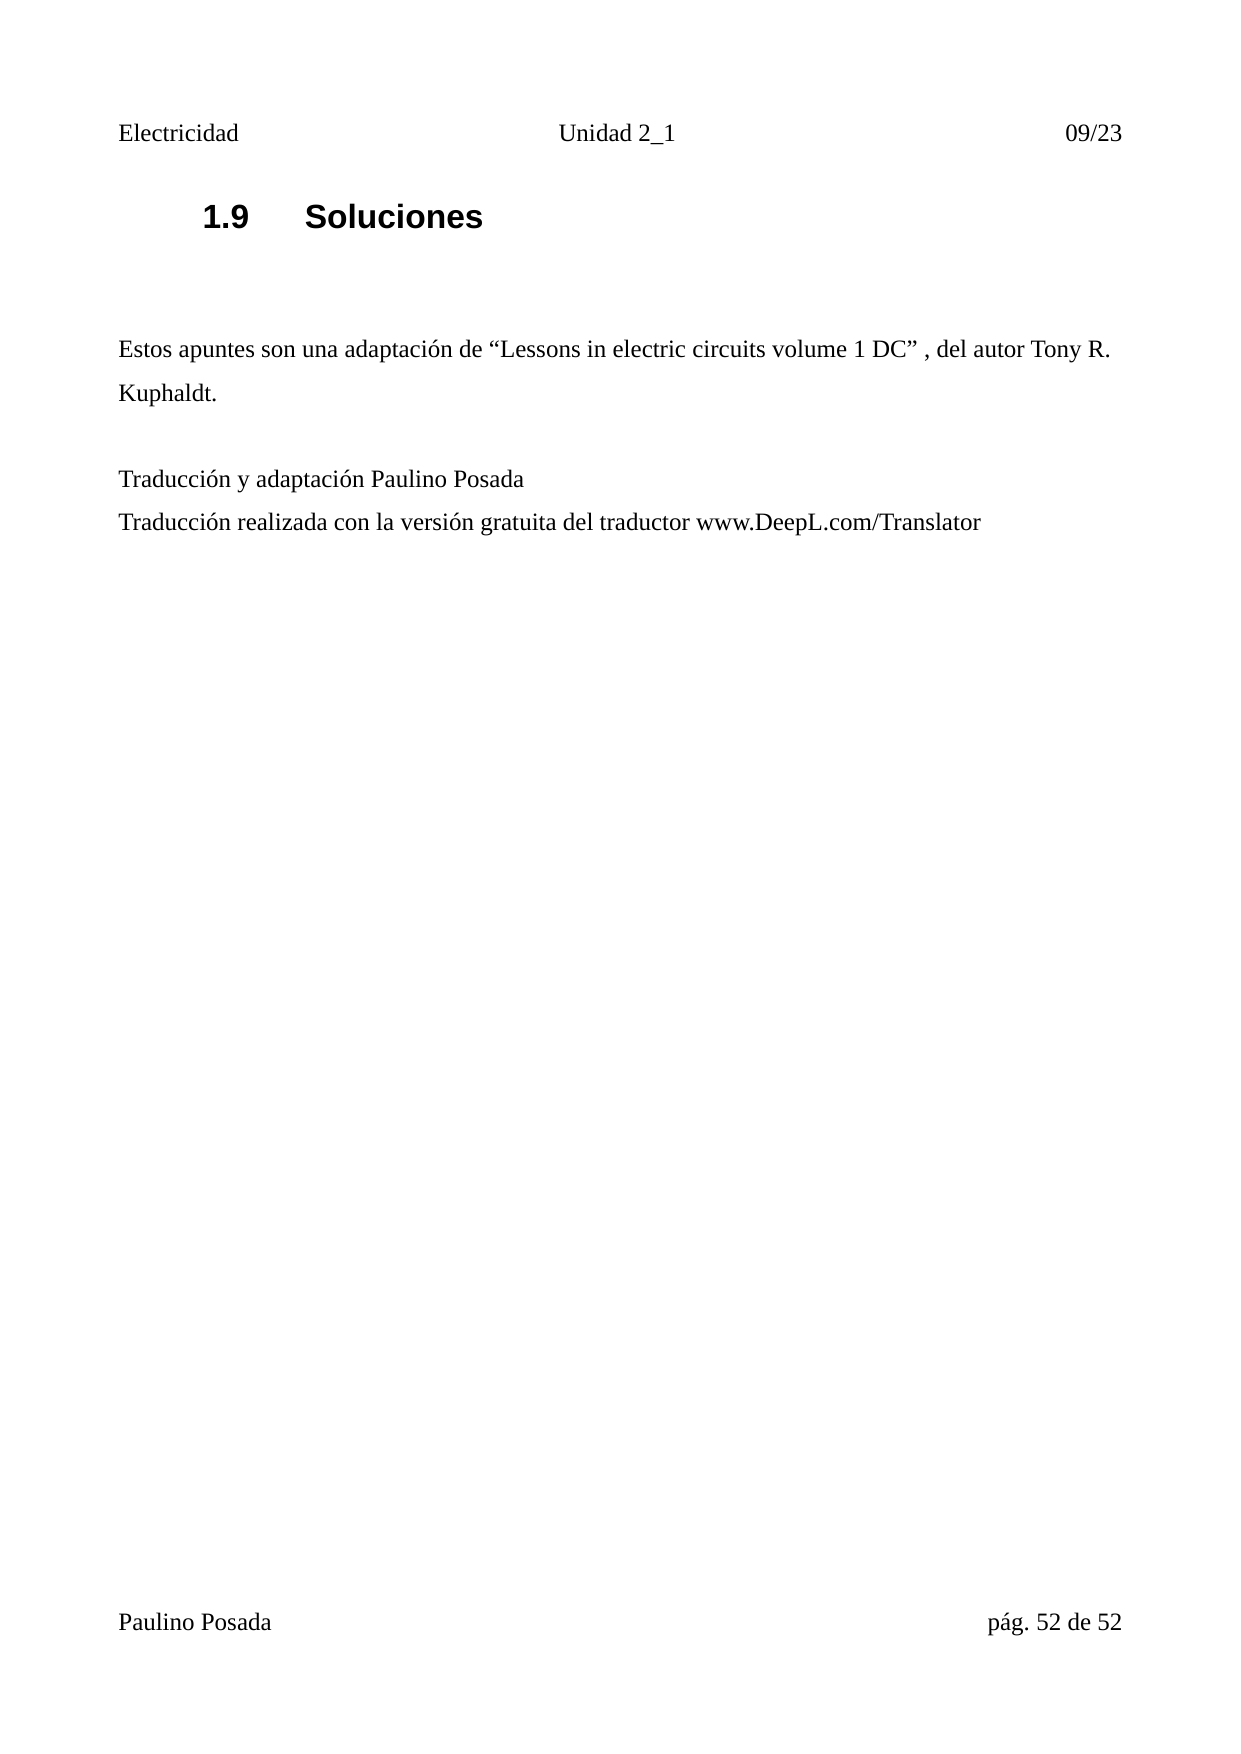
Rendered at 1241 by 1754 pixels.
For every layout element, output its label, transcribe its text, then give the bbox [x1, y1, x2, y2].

subtitle Soluciones [193, 197, 1122, 236]
text Traducción y adaptación Paulino Posada [118, 464, 1122, 493]
text Estos apuntes son una adaptación de “Lessons in electric circuits volume 1 DC” , del autor Tony R. Kuphaldt. [118, 334, 1122, 406]
text Traducción realizada con la versión gratuita del traductor www.DeepL.com/Translator [118, 507, 1122, 536]
